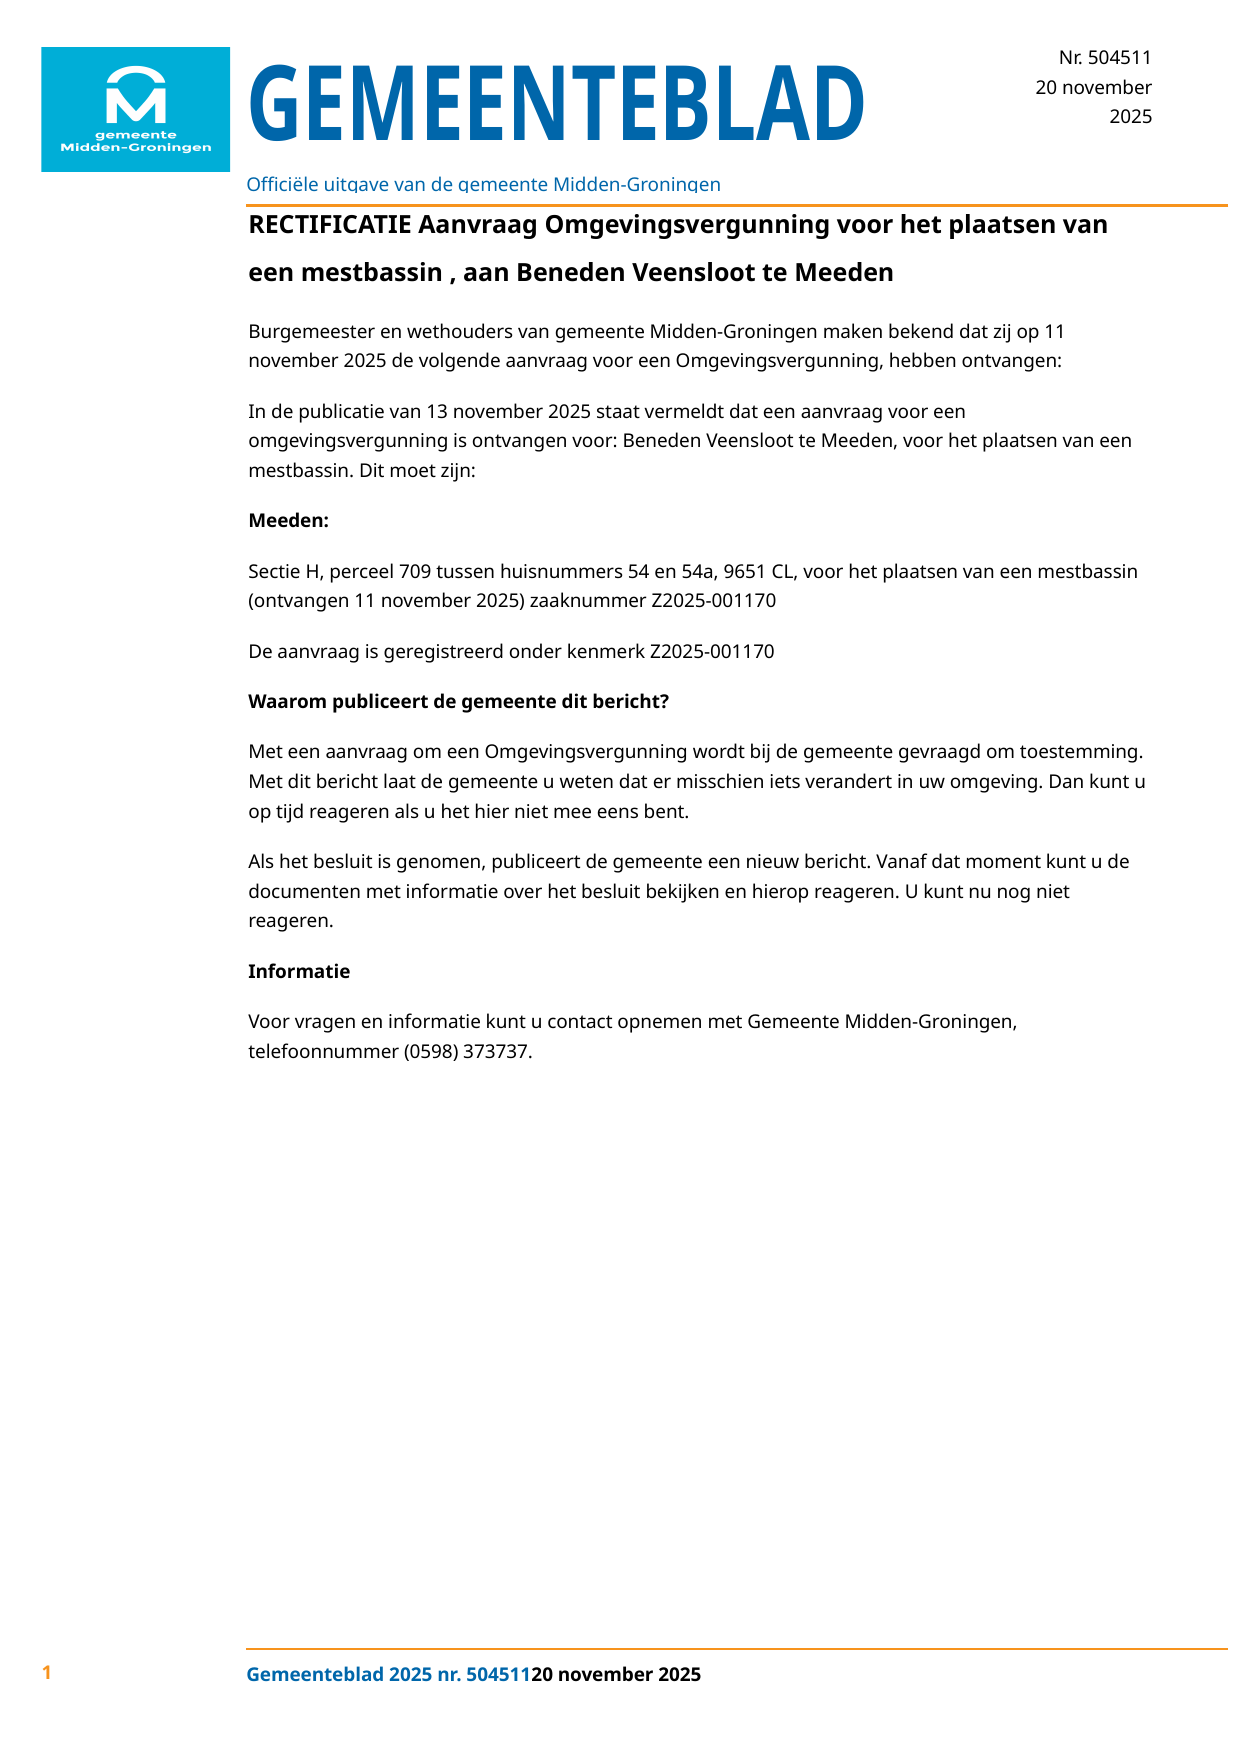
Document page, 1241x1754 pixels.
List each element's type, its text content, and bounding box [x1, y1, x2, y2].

text Als het besluit is genomen, publiceert de gemeente een nieuw bericht. Vanaf dat moment kunt u de documenten met informatie over het besluit bekijken en hierop reageren. U kunt nu nog niet reageren. [248, 848, 1152, 933]
text In de publicatie van 13 november 2025 staat vermeldt dat een aanvraag voor een omgevingsvergunning is ontvangen voor: Beneden Veensloot te Meeden, voor het plaatsen van een mestbassin. Dit moet zijn: [248, 398, 1152, 483]
picture [108, 66, 164, 82]
text Met een aanvraag om een Omgevingsvergunning wordt bij de gemeente gevraagd om toestemming. Met dit bericht laat de gemeente u weten dat er misschien iets verandert in uw omgeving. Dan kunt u op tijd reageren als u het hier niet mee eens bent. [248, 739, 1152, 824]
text Sectie H, perceel 709 tussen huisnummers 54 en 54a, 9651 CL, voor het plaatsen van een mestbassin (ontvangen 11 november 2025) zaaknummer Z2025-001170 [248, 558, 1152, 613]
text Meeden: [248, 507, 1152, 533]
text Burgemeester en wethouders van gemeente Midden-Groningen maken bekend dat zij op 11 november 2025 de volgende aanvraag voor een Omgevingsvergunning, hebben ontvangen: [248, 318, 1152, 373]
text RECTIFICATIE Aanvraag Omgevingsvergunning voor het plaatsen van een mestbassin , aan Beneden Veensloot te Meeden [248, 207, 1152, 288]
picture [107, 89, 165, 122]
picture [184, 146, 190, 153]
text Waarom publiceert de gemeente dit bericht? [248, 688, 1152, 714]
text Informatie [248, 958, 1152, 984]
text De aanvraag is geregistreerd onder kenmerk Z2025-001170 [248, 638, 1152, 664]
text Voor vragen en informatie kunt u contact opnemen met Gemeente Midden-Groningen, telefoonnummer (0598) 373737. [248, 1008, 1152, 1064]
